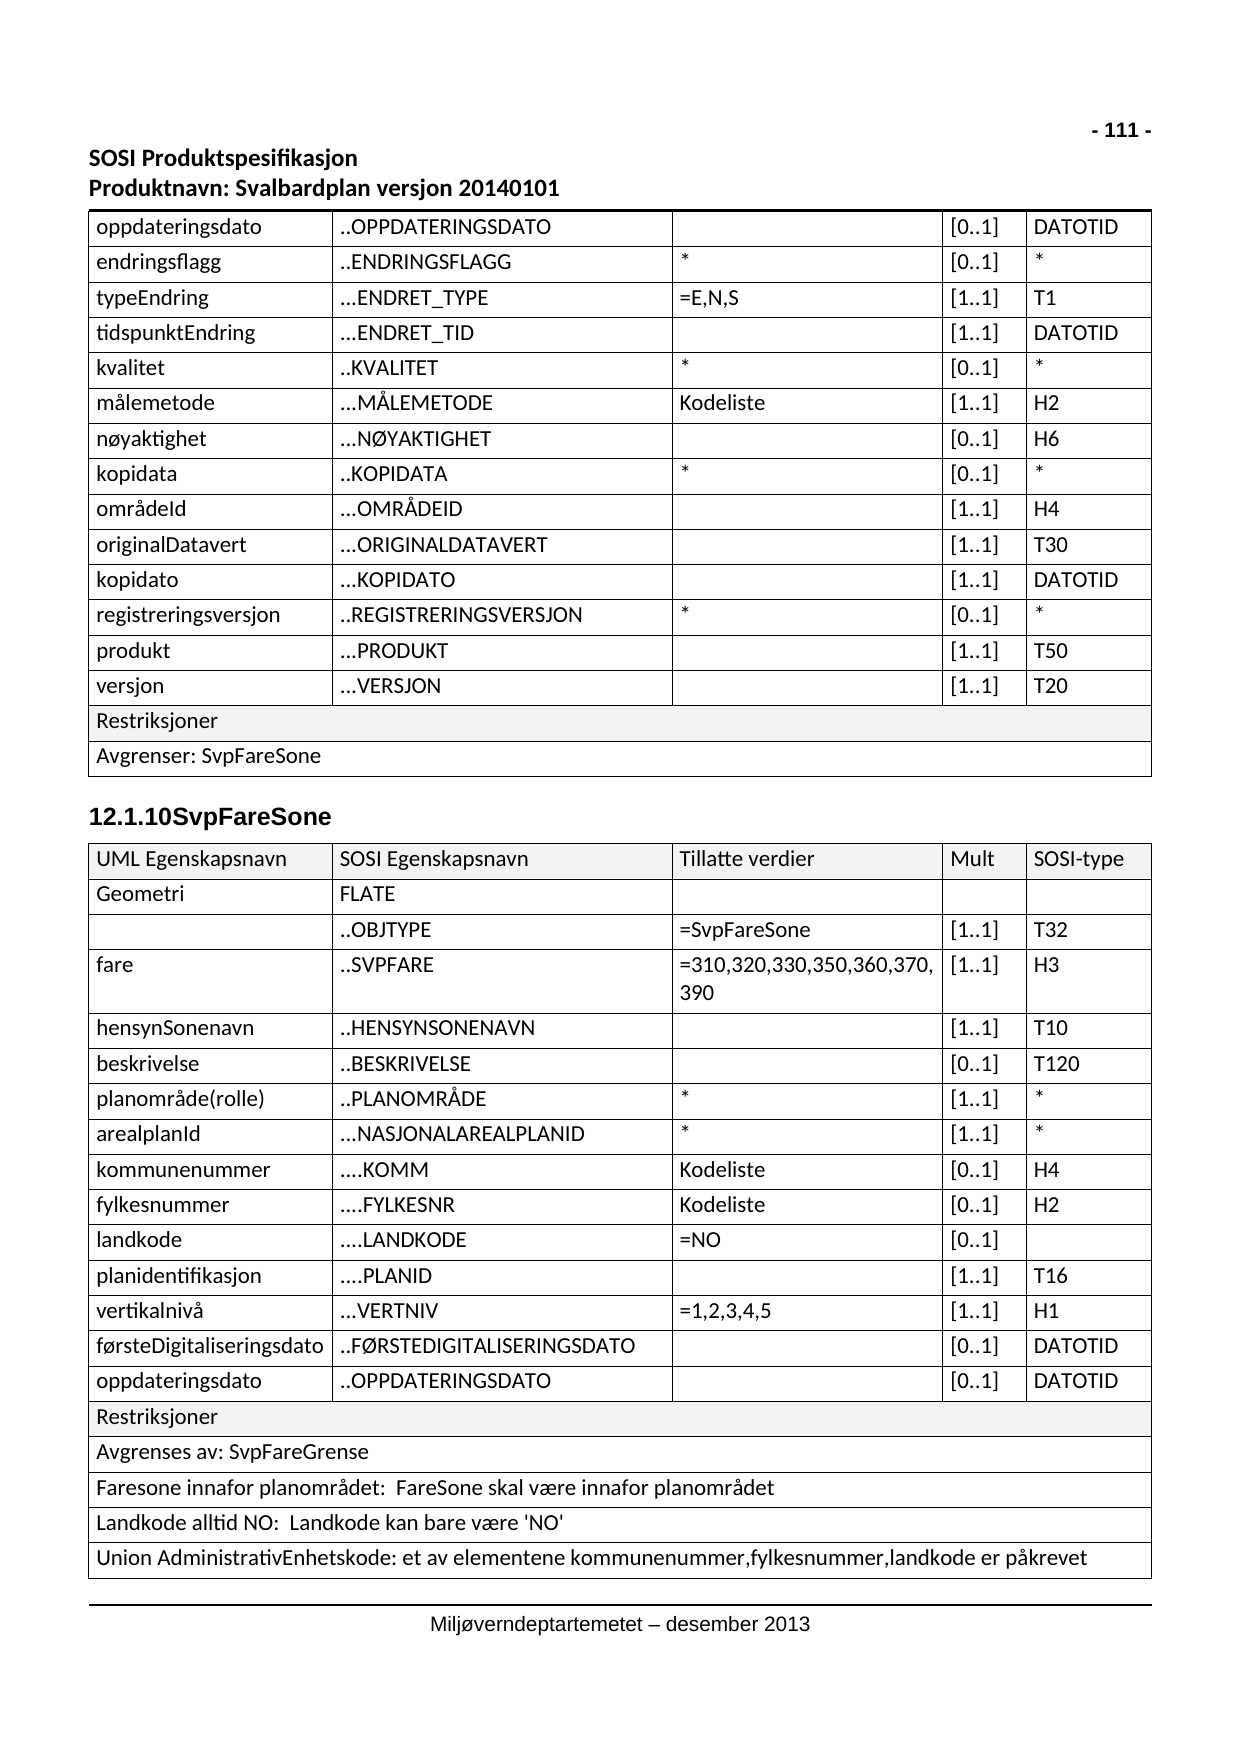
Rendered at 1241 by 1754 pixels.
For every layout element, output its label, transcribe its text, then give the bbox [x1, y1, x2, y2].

table_cell H4 [1027, 495, 1151, 529]
table_cell * [1027, 247, 1151, 282]
table_cell =1,2,3,4,5 [673, 1296, 942, 1330]
table_cell [1..1] [943, 389, 1026, 423]
table_cell [673, 212, 942, 246]
table_cell Kodeliste [673, 1155, 942, 1189]
table_cell * [673, 1084, 942, 1118]
table_cell kopidata [89, 459, 332, 493]
table_cell * [1027, 459, 1151, 493]
table_cell vertikalnivå [89, 1296, 332, 1330]
table_header Tillatte verdier [673, 844, 942, 878]
table_cell ..OPPDATERINGSDATO [333, 212, 672, 246]
table_cell typeEndring [89, 283, 332, 317]
table_cell [1..1] [943, 671, 1026, 705]
table_cell [1..1] [943, 530, 1026, 564]
table_cell [673, 1367, 942, 1401]
table_cell * [673, 1120, 942, 1154]
table_cell landkode [89, 1225, 332, 1260]
table_cell tidspunktEndring [89, 318, 332, 352]
table_cell [0..1] [943, 1155, 1026, 1189]
table_cell =SvpFareSone [673, 915, 942, 949]
table_cell [1..1] [943, 915, 1026, 949]
table_cell ..KVALITET [333, 353, 672, 387]
table_cell planområde(rolle) [89, 1084, 332, 1118]
table_cell T120 [1027, 1049, 1151, 1083]
table_cell målemetode [89, 389, 332, 423]
table_cell DATOTID [1027, 1367, 1151, 1401]
table_cell ..REGISTRERINGSVERSJON [333, 600, 672, 635]
table_cell T32 [1027, 915, 1151, 949]
table_cell hensynSonenavn [89, 1014, 332, 1048]
table_cell ...ORIGINALDATAVERT [333, 530, 672, 564]
table_cell registreringsversjon [89, 600, 332, 635]
table_cell [0..1] [943, 1225, 1026, 1260]
table_cell Avgrenser: SvpFareSone [89, 742, 1151, 776]
table_cell [0..1] [943, 424, 1026, 458]
table_cell [1..1] [943, 1084, 1026, 1118]
table_cell ....PLANID [333, 1261, 672, 1295]
table_cell produkt [89, 636, 332, 670]
table_cell H4 [1027, 1155, 1151, 1189]
table_cell [0..1] [943, 459, 1026, 493]
table_cell ...PRODUKT [333, 636, 672, 670]
table_cell [1..1] [943, 636, 1026, 670]
table_cell oppdateringsdato [89, 1367, 332, 1401]
table_cell [1..1] [943, 950, 1026, 1012]
table_cell [0..1] [943, 247, 1026, 282]
table_cell ..KOPIDATA [333, 459, 672, 493]
table_cell områdeId [89, 495, 332, 529]
table_cell =E,N,S [673, 283, 942, 317]
table_cell * [673, 600, 942, 635]
table_cell * [1027, 1120, 1151, 1154]
table_cell ...NASJONALAREALPLANID [333, 1120, 672, 1154]
table_cell ...ENDRET_TID [333, 318, 672, 352]
table_cell T30 [1027, 530, 1151, 564]
table_cell ..SVPFARE [333, 950, 672, 1012]
table_cell [1..1] [943, 1261, 1026, 1295]
table_cell [673, 1261, 942, 1295]
table_cell [1..1] [943, 1120, 1026, 1154]
table_cell [1027, 880, 1151, 914]
table_cell * [673, 353, 942, 387]
table_cell H2 [1027, 1190, 1151, 1224]
table_cell [1..1] [943, 565, 1026, 599]
table_cell [0..1] [943, 1331, 1026, 1366]
table_cell Restriksjoner [89, 1402, 1151, 1436]
table_cell ...VERTNIV [333, 1296, 672, 1330]
table_cell [1..1] [943, 495, 1026, 529]
table_cell DATOTID [1027, 212, 1151, 246]
table_cell FLATE [333, 880, 672, 914]
table_cell versjon [89, 671, 332, 705]
table_header SOSI Egenskapsnavn [333, 844, 672, 878]
table_cell førsteDigitaliseringsdato [89, 1331, 332, 1366]
table_cell T1 [1027, 283, 1151, 317]
table_cell =310,320,330,350,360,370,390 [673, 950, 942, 1012]
table_cell DATOTID [1027, 1331, 1151, 1366]
table_cell Avgrenses av: SvpFareGrense [89, 1437, 1151, 1472]
table_cell DATOTID [1027, 318, 1151, 352]
table_cell [0..1] [943, 600, 1026, 635]
table_cell T16 [1027, 1261, 1151, 1295]
table_cell [0..1] [943, 212, 1026, 246]
table_cell [673, 671, 942, 705]
table_cell H1 [1027, 1296, 1151, 1330]
table_cell originalDatavert [89, 530, 332, 564]
table_cell ..HENSYNSONENAVN [333, 1014, 672, 1048]
table_cell =NO [673, 1225, 942, 1260]
table_cell ..OBJTYPE [333, 915, 672, 949]
table_cell Union AdministrativEnhetskode: et av elementene kommunenummer,fylkesnummer,landkode er påkrevet [89, 1543, 1151, 1577]
table_cell DATOTID [1027, 565, 1151, 599]
table_cell fylkesnummer [89, 1190, 332, 1224]
table_cell [673, 495, 942, 529]
table_cell [1..1] [943, 283, 1026, 317]
table_cell ....KOMM [333, 1155, 672, 1189]
table_cell [673, 565, 942, 599]
table_cell [673, 530, 942, 564]
table_cell kommunenummer [89, 1155, 332, 1189]
table_cell [1..1] [943, 1296, 1026, 1330]
table_cell [673, 424, 942, 458]
table_cell oppdateringsdato [89, 212, 332, 246]
table_cell * [1027, 1084, 1151, 1118]
table_cell nøyaktighet [89, 424, 332, 458]
table_cell endringsflagg [89, 247, 332, 282]
table_cell H2 [1027, 389, 1151, 423]
table_cell [1027, 1225, 1151, 1260]
table_cell Landkode alltid NO: Landkode kan bare være 'NO' [89, 1508, 1151, 1542]
table_cell * [673, 459, 942, 493]
table_cell [673, 636, 942, 670]
table_cell ....FYLKESNR [333, 1190, 672, 1224]
table_cell ..PLANOMRÅDE [333, 1084, 672, 1118]
table_cell ...MÅLEMETODE [333, 389, 672, 423]
table_cell T10 [1027, 1014, 1151, 1048]
table_cell H3 [1027, 950, 1151, 1012]
table_header UML Egenskapsnavn [89, 844, 332, 878]
table_cell ..OPPDATERINGSDATO [333, 1367, 672, 1401]
subtitle SvpFareSone [89, 802, 1152, 831]
table_cell ...KOPIDATO [333, 565, 672, 599]
table_cell [673, 880, 942, 914]
table_cell beskrivelse [89, 1049, 332, 1083]
table_header SOSI-type [1027, 844, 1151, 878]
table_cell planidentifikasjon [89, 1261, 332, 1295]
table_cell [673, 1331, 942, 1366]
table_cell ..ENDRINGSFLAGG [333, 247, 672, 282]
table_cell ...OMRÅDEID [333, 495, 672, 529]
table_cell [0..1] [943, 1049, 1026, 1083]
table_cell kvalitet [89, 353, 332, 387]
table_cell [89, 915, 332, 949]
table_cell * [1027, 353, 1151, 387]
table_cell [673, 1014, 942, 1048]
table_cell [1..1] [943, 318, 1026, 352]
table_cell H6 [1027, 424, 1151, 458]
table_cell ...ENDRET_TYPE [333, 283, 672, 317]
table_cell Faresone innafor planområdet: FareSone skal være innafor planområdet [89, 1473, 1151, 1507]
table_cell Geometri [89, 880, 332, 914]
table_cell [1..1] [943, 1014, 1026, 1048]
table_cell [943, 880, 1026, 914]
table_cell Kodeliste [673, 1190, 942, 1224]
table_cell ....LANDKODE [333, 1225, 672, 1260]
table_cell ..FØRSTEDIGITALISERINGSDATO [333, 1331, 672, 1366]
table_cell [0..1] [943, 1367, 1026, 1401]
table_cell [0..1] [943, 353, 1026, 387]
table_cell arealplanId [89, 1120, 332, 1154]
table_cell [673, 318, 942, 352]
table_cell [0..1] [943, 1190, 1026, 1224]
table_cell * [1027, 600, 1151, 635]
table_cell T20 [1027, 671, 1151, 705]
table_cell Kodeliste [673, 389, 942, 423]
table_cell * [673, 247, 942, 282]
table_cell Restriksjoner [89, 706, 1151, 741]
table_cell T50 [1027, 636, 1151, 670]
table_cell ..BESKRIVELSE [333, 1049, 672, 1083]
table_cell ...NØYAKTIGHET [333, 424, 672, 458]
table_cell fare [89, 950, 332, 1012]
table_cell [673, 1049, 942, 1083]
table_cell ...VERSJON [333, 671, 672, 705]
table_header Mult [943, 844, 1026, 878]
table_cell kopidato [89, 565, 332, 599]
